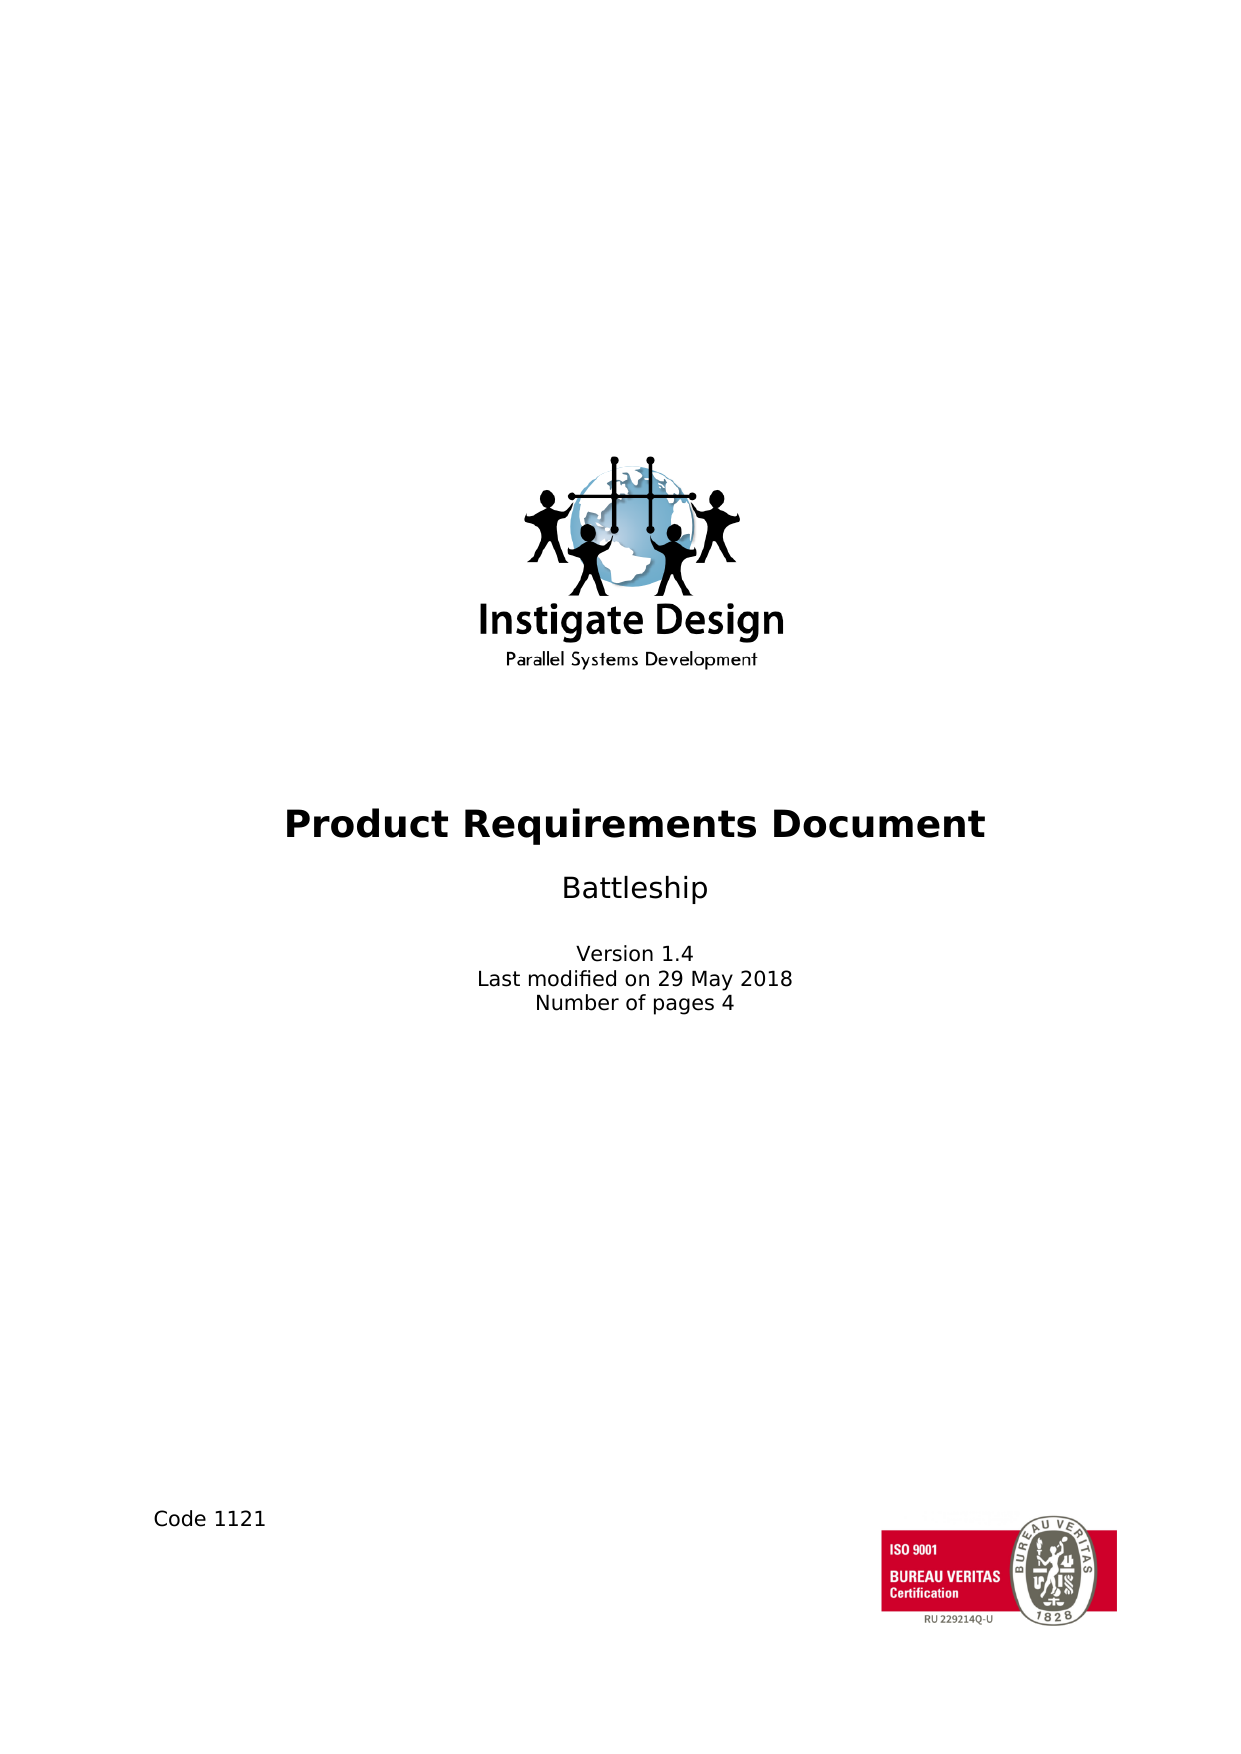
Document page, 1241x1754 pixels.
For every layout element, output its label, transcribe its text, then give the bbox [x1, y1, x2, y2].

text Last modified on 29 May 2018 [148, 967, 1122, 991]
picture [881, 1507, 1117, 1631]
text Version 1.4 [148, 942, 1122, 967]
text Number of pages 4 [148, 991, 1122, 1015]
subtitle Battleship [148, 872, 1122, 906]
picture [465, 395, 805, 735]
title Product Requirements Document [148, 803, 1122, 847]
